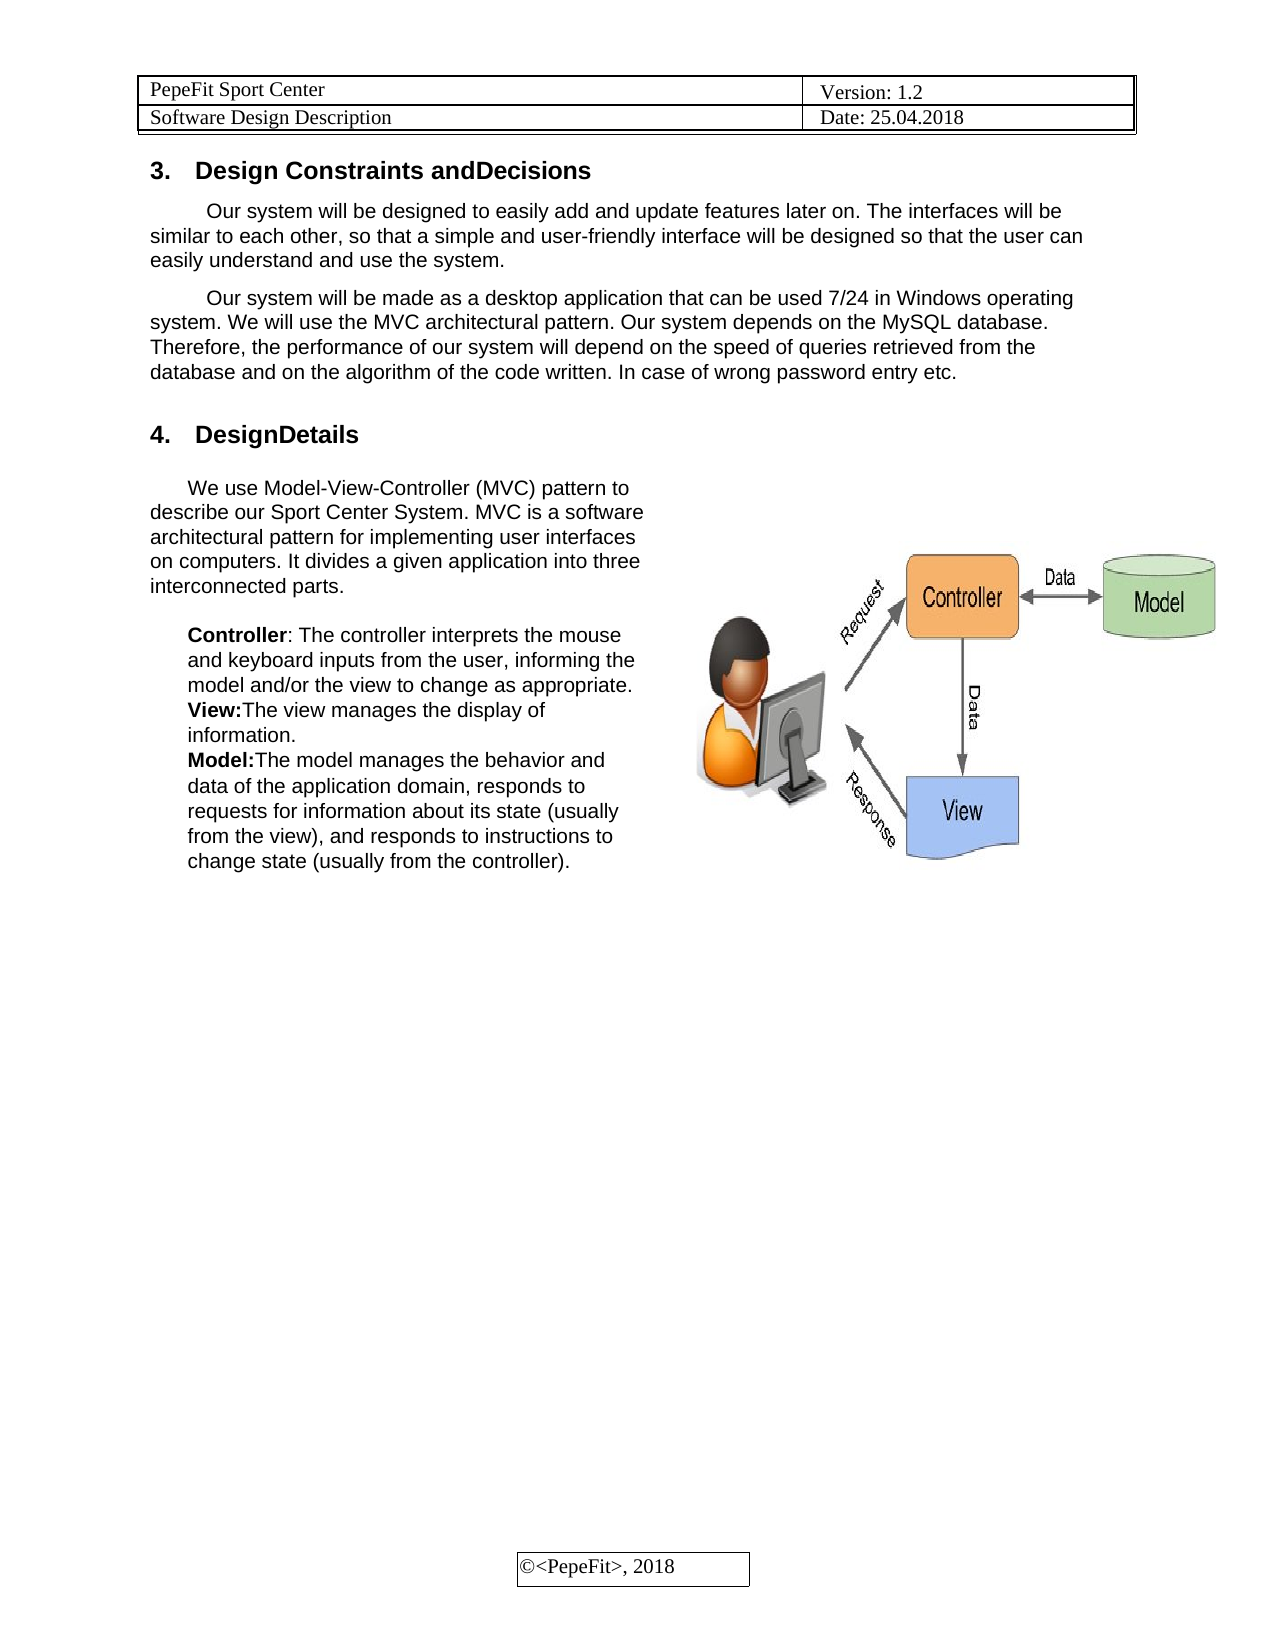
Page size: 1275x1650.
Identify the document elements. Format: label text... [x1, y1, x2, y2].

subtitle DesignDetails [150, 421, 1254, 449]
subtitle Design Constraints andDecisions [150, 156, 1254, 185]
text We use Model-View-Controller (MVC) pattern to describe our Sport Center System. MVC is a software architectural pattern for implementing user interfaces on computers. It divides a given application into three interconnected parts. [150, 476, 657, 598]
text Controller: The controller interprets the mouse and keyboard inputs from the user, informing the model and/or the view to change as appropriate. [187, 623, 638, 697]
text Therefore, the performance of our system will depend on the speed of queries retrieved from the database and on the algorithm of the code written. In case of wrong password entry etc. [150, 335, 1111, 383]
picture [696, 541, 1223, 870]
text Our system will be designed to easily add and update features later on. The interfaces will be similar to each other, so that a simple and user-friendly interface will be designed so that the user can easily understand and use the system. [150, 199, 1104, 272]
text View:The view manages the display of information. [187, 698, 657, 747]
text Our system will be made as a desktop application that can be used 7/24 in Windows operating system. We will use the MVC architectural pattern. Our system depends on the MySQL database. [150, 286, 1104, 334]
text Model:The model manages the behavior and data of the application domain, responds to requests for information about its state (usually from the view), and responds to instructions to change state (usually from the controller). [187, 748, 622, 873]
